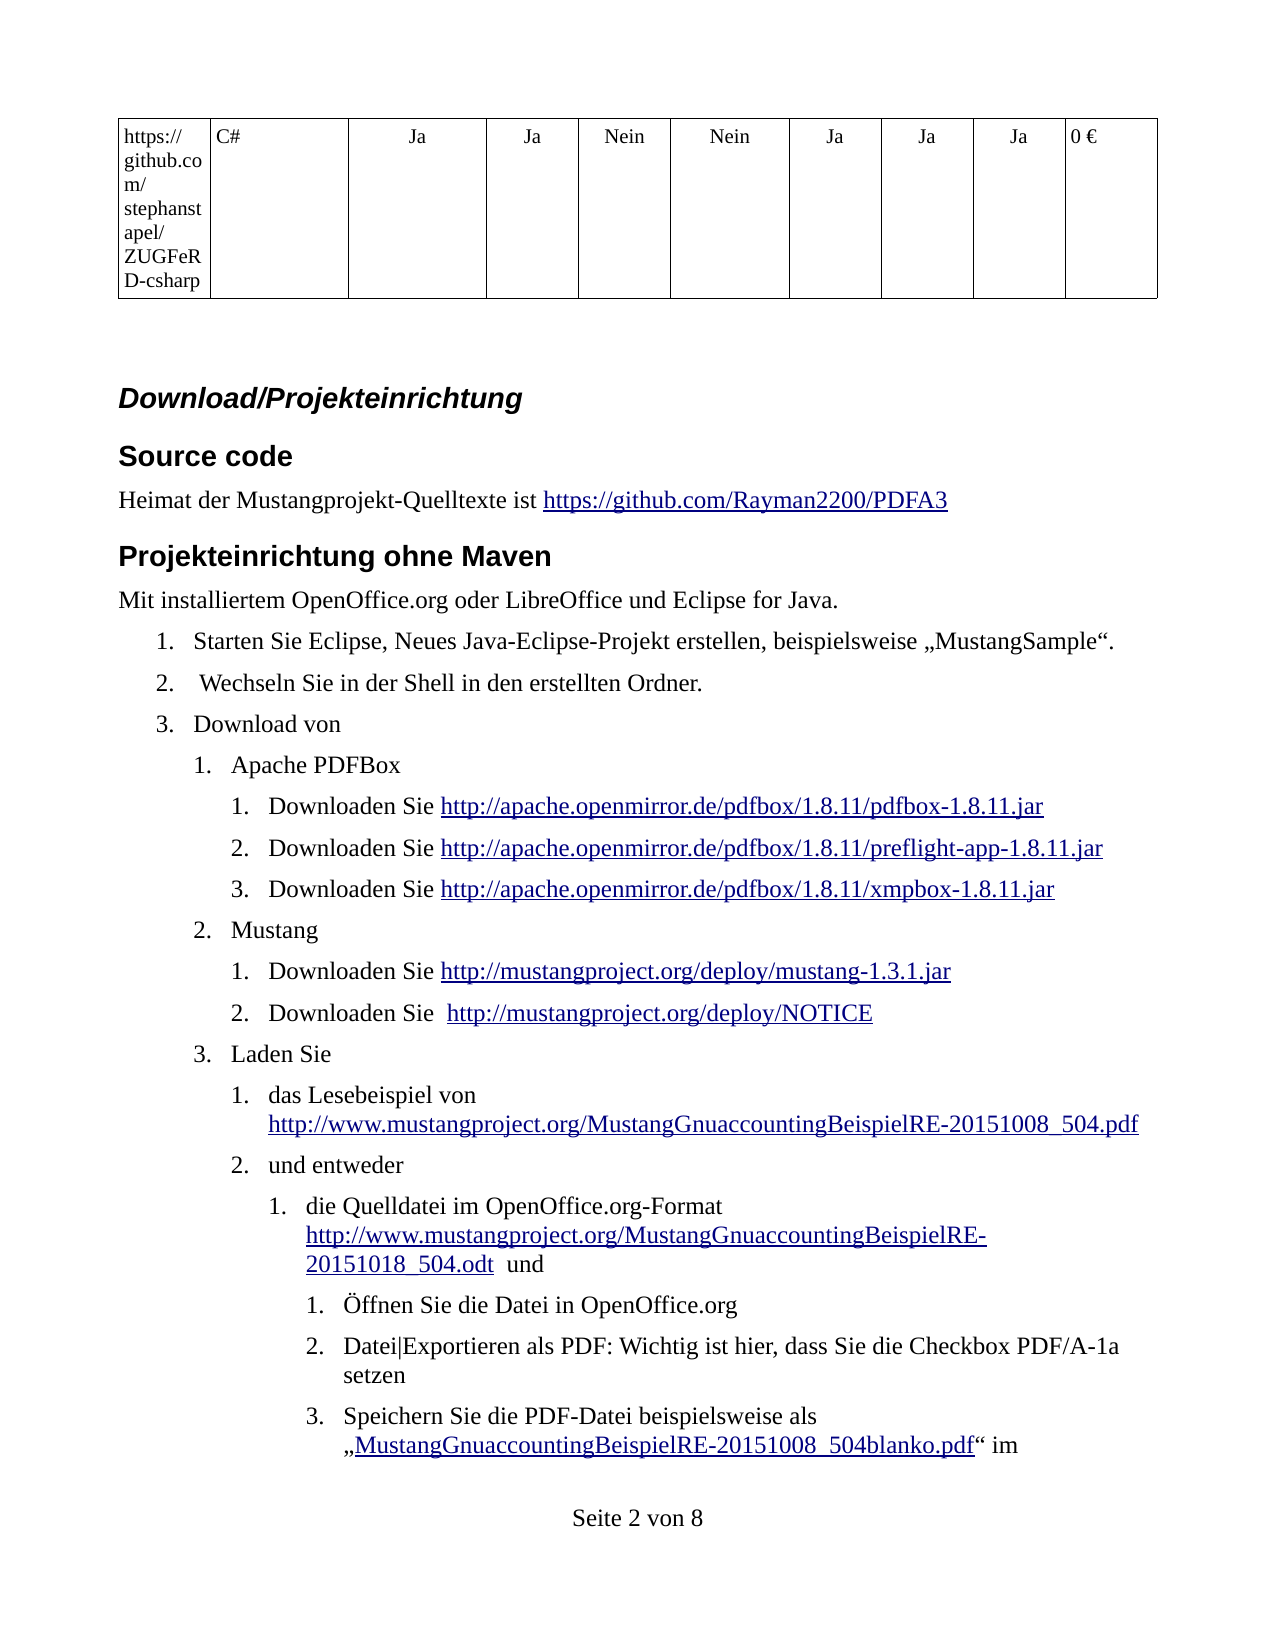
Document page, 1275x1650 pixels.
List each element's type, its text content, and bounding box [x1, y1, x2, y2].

list Downloaden Sie http://mustangproject.org/deploy/mustang-1.3.1.jar [231, 956, 1157, 985]
table_cell Ja [349, 119, 486, 298]
text Mit installiertem OpenOffice.org oder LibreOffice und Eclipse for Java. [118, 585, 1157, 614]
list Downloaden Sie http://apache.openmirror.de/pdfbox/1.8.11/preflight-app-1.8.11.jar [231, 833, 1157, 861]
list Downloaden Sie http://apache.openmirror.de/pdfbox/1.8.11/xmpbox-1.8.11.jar [231, 874, 1157, 903]
subtitle Source code [118, 439, 1157, 473]
list Downloaden Sie http://apache.openmirror.de/pdfbox/1.8.11/pdfbox-1.8.11.jar [231, 791, 1157, 820]
table_cell Ja [487, 119, 578, 298]
table_cell https://github.com/stephanstapel/ZUGFeRD-csharp [119, 119, 210, 298]
list und entweder [231, 1150, 1157, 1179]
list Starten Sie Eclipse, Neues Java-Eclipse-Projekt erstellen, beispielsweise „MustangSample“. [156, 626, 1157, 655]
list Datei|Exportieren als PDF: Wichtig ist hier, dass Sie die Checkbox PDF/A-1a setzen [306, 1331, 1157, 1389]
table_cell 0 € [1066, 119, 1157, 298]
list Mustang [193, 915, 1157, 944]
list Speichern Sie die PDF-Datei beispielsweise als „MustangGnuaccountingBeispielRE-20151008_504blanko.pdf“ im [306, 1401, 1157, 1459]
list Download von [156, 709, 1157, 738]
table_cell Nein [671, 119, 789, 298]
subtitle Download/Projekteinrichtung [118, 381, 1157, 414]
list Öffnen Sie die Datei in OpenOffice.org [306, 1290, 1157, 1319]
table_cell Ja [974, 119, 1065, 298]
table_cell Ja [882, 119, 973, 298]
list das Lesebeispiel von http://www.mustangproject.org/MustangGnuaccountingBeispielRE-20151008_504.pdf [231, 1080, 1157, 1138]
list die Quelldatei im OpenOffice.org-Format http://www.mustangproject.org/MustangGnuaccountingBeispielRE-20151018_504.odt und [268, 1191, 1157, 1278]
list Downloaden Sie http://mustangproject.org/deploy/NOTICE [231, 998, 1157, 1026]
table_cell Nein [579, 119, 670, 298]
list Laden Sie [193, 1039, 1157, 1068]
list Wechseln Sie in der Shell in den erstellten Ordner. [156, 668, 1157, 696]
table_cell Ja [790, 119, 881, 298]
text Heimat der Mustangprojekt-Quelltexte ist https://github.com/Rayman2200/PDFA3 [118, 485, 1157, 514]
list Apache PDFBox [193, 750, 1157, 779]
subtitle Projekteinrichtung ohne Maven [118, 539, 1157, 573]
table_cell C# [211, 119, 348, 298]
